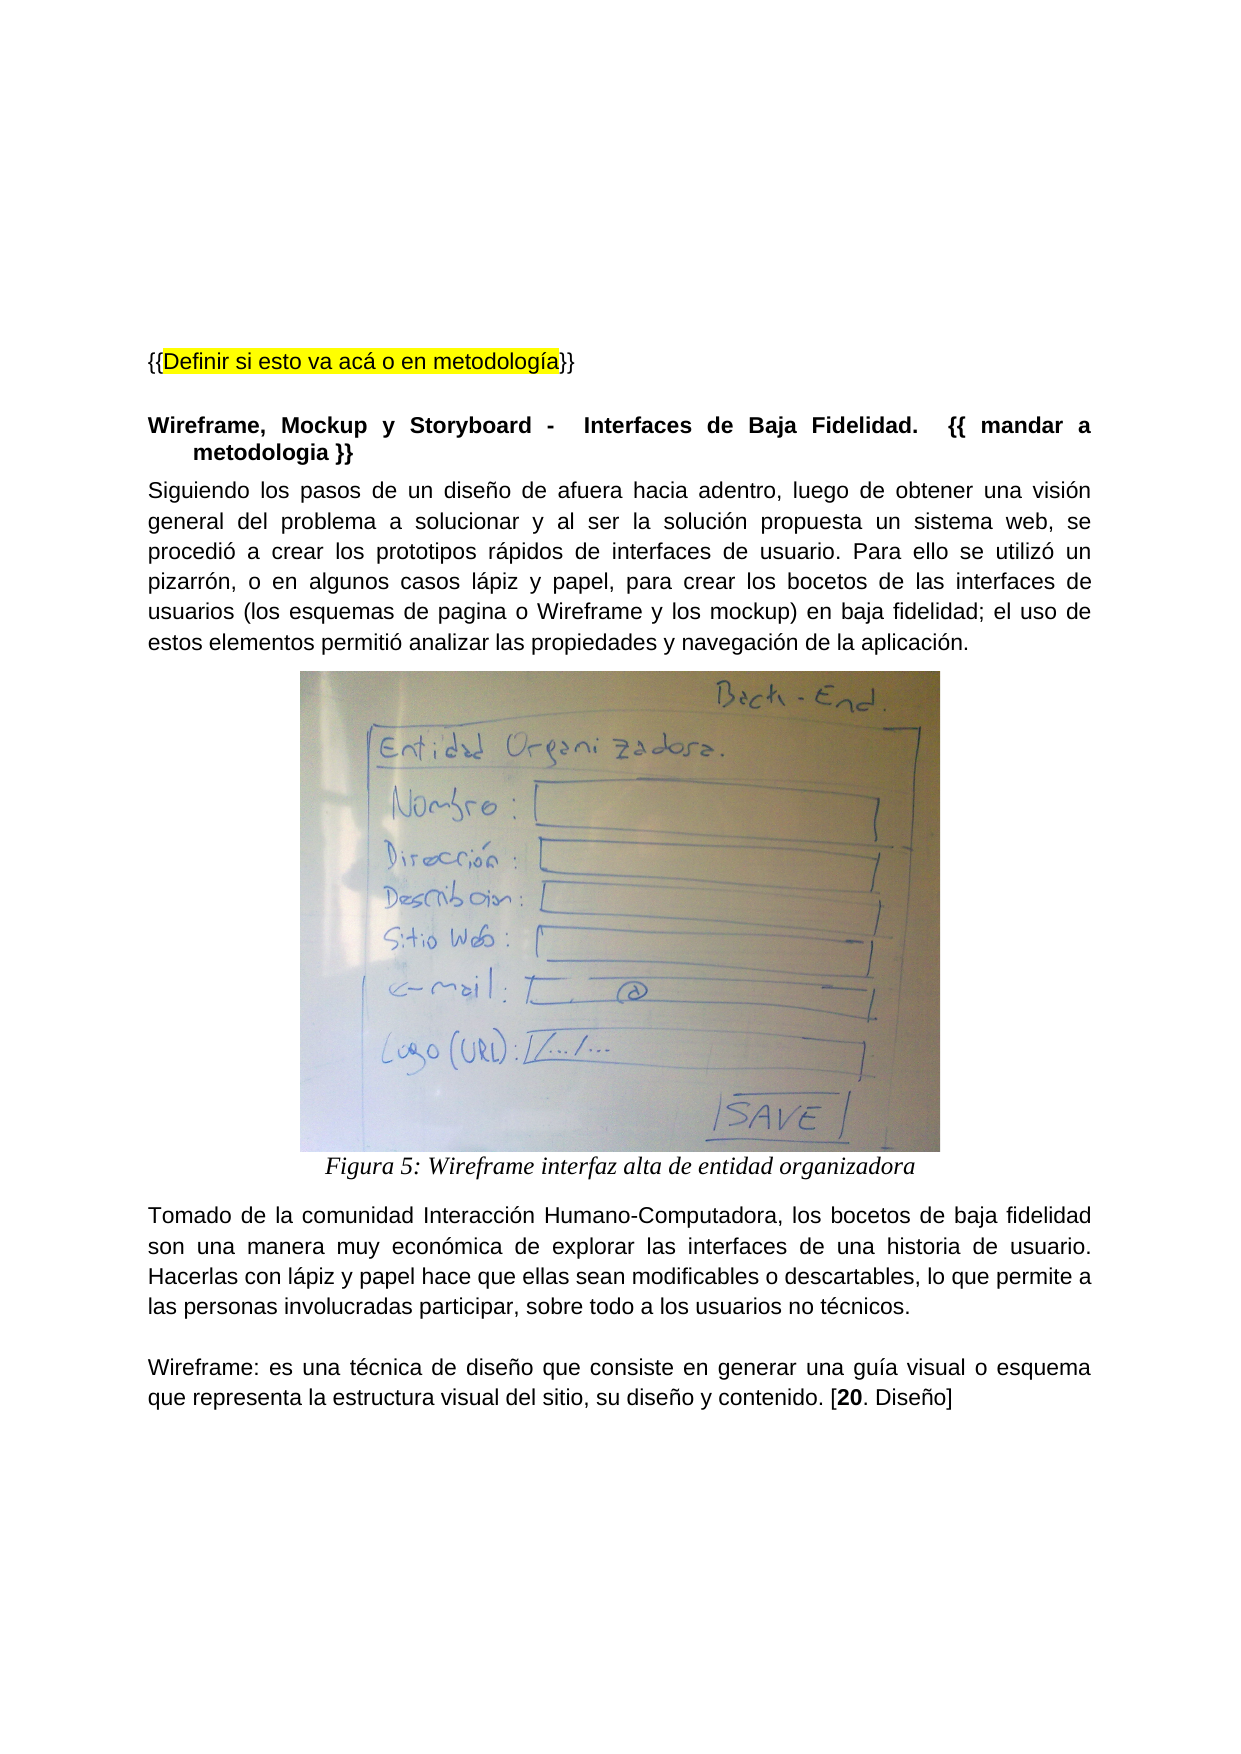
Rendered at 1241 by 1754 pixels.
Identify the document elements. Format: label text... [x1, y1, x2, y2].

text Figura 5: Wireframe interfaz alta de entidad organizadora [255, 1152, 985, 1180]
text Tomado de la comunidad Interacción Humano-Computadora, los bocetos de baja fidelidad son una manera muy económica de explorar las interfaces de una historia de usuario. Hacerlas con lápiz y papel hace que ellas sean modificables o descartables, lo que permite a las personas involucradas participar, sobre todo a los usuarios no técnicos. [148, 1202, 1093, 1319]
subtitle Wireframe, Mockup y Storyboard - Interfaces de Baja Fidelidad. {{ mandar a metodologia }} [148, 412, 1093, 465]
text Siguiendo los pasos de un diseño de afuera hacia adentro, luego de obtener una visión general del problema a solucionar y al ser la solución propuesta un sistema web, se procedió a crear los prototipos rápidos de interfaces de usuario. Para ello se utilizó un pizarrón, o en algunos casos lápiz y papel, para crear los bocetos de las interfaces de usuarios (los esquemas de pagina o Wireframe y los mockup) en baja fidelidad; el uso de estos elementos permitió analizar las propiedades y navegación de la aplicación. [148, 477, 1093, 655]
picture [300, 671, 941, 1152]
text {{Definir si esto va acá o en metodología}} [148, 348, 1093, 374]
text Wireframe: es una técnica de diseño que consiste en generar una guía visual o esquema que representa la estructura visual del sitio, su diseño y contenido. [20. Diseño] [148, 1353, 1093, 1410]
